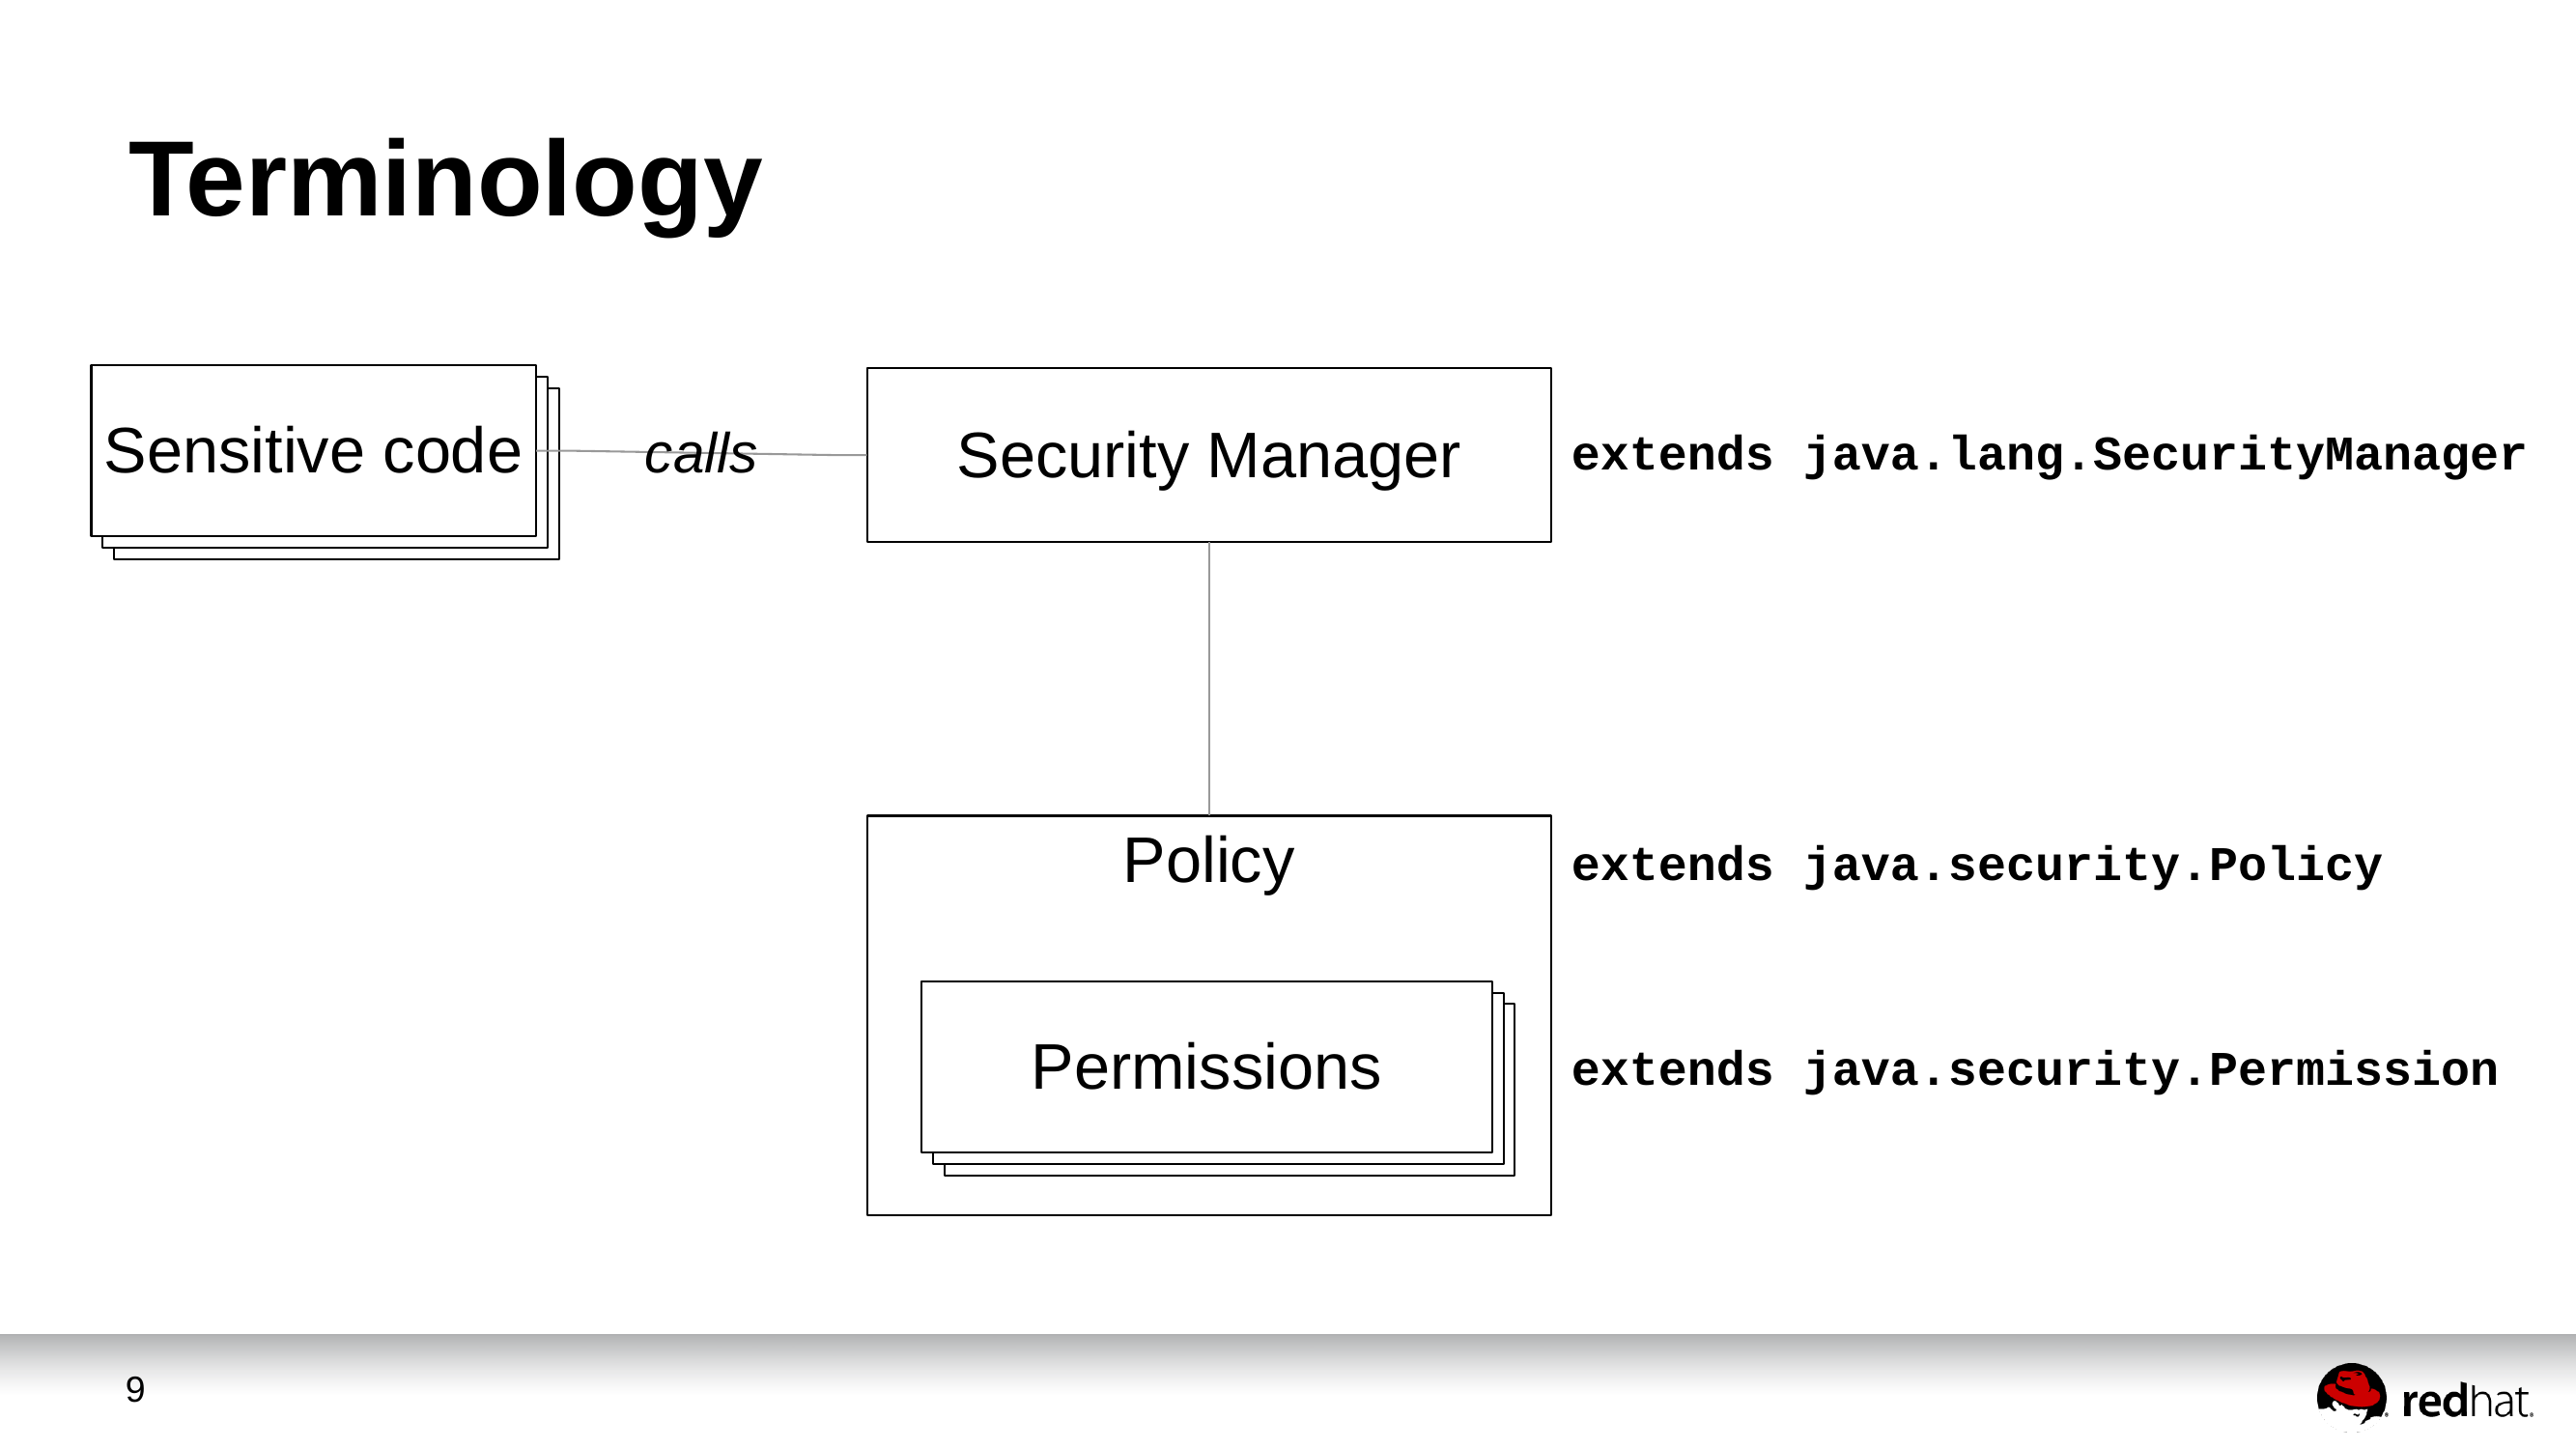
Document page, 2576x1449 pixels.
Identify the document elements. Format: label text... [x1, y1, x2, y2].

text_box Permissions [921, 980, 1492, 1152]
picture [0, 1334, 2576, 1445]
text_box [537, 376, 559, 449]
text_box extends java.security.Permission [1557, 1037, 2567, 1108]
text_box Policy [866, 815, 1552, 1215]
text_box extends java.lang.SecurityManager [1557, 422, 2567, 492]
text_box [102, 452, 559, 559]
title Terminology [128, 57, 2448, 300]
text_box Security Manager [866, 368, 1552, 543]
text_box Sensitive code [91, 364, 537, 537]
text_box [933, 992, 1515, 1176]
text_box extends java.security.Policy [1557, 833, 2567, 903]
